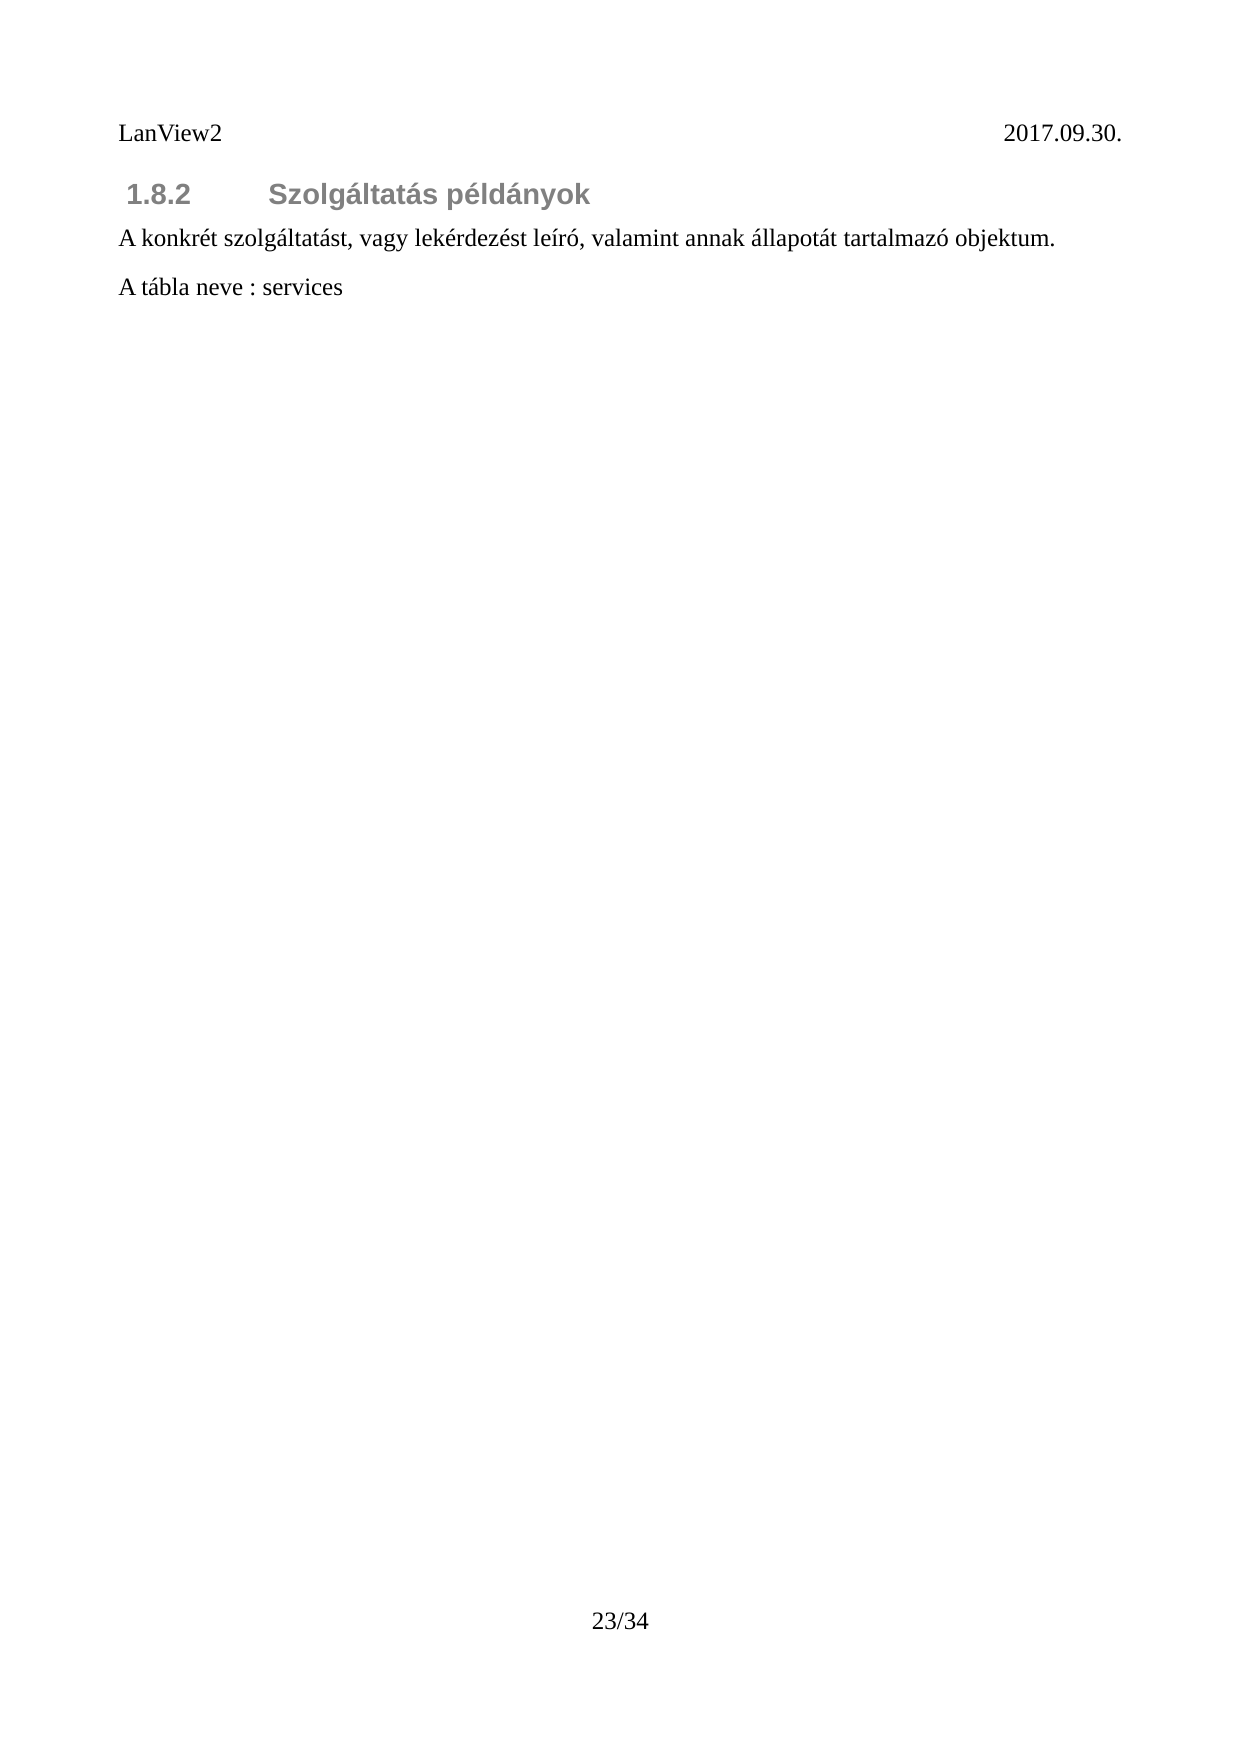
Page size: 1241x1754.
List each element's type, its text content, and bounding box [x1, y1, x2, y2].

text A tábla neve : services [118, 272, 1122, 301]
text A konkrét szolgáltatást, vagy lekérdezést leíró, valamint annak állapotát tartalmazó objektum. [118, 223, 1122, 252]
subtitle Szolgáltatás példányok [118, 177, 1122, 211]
